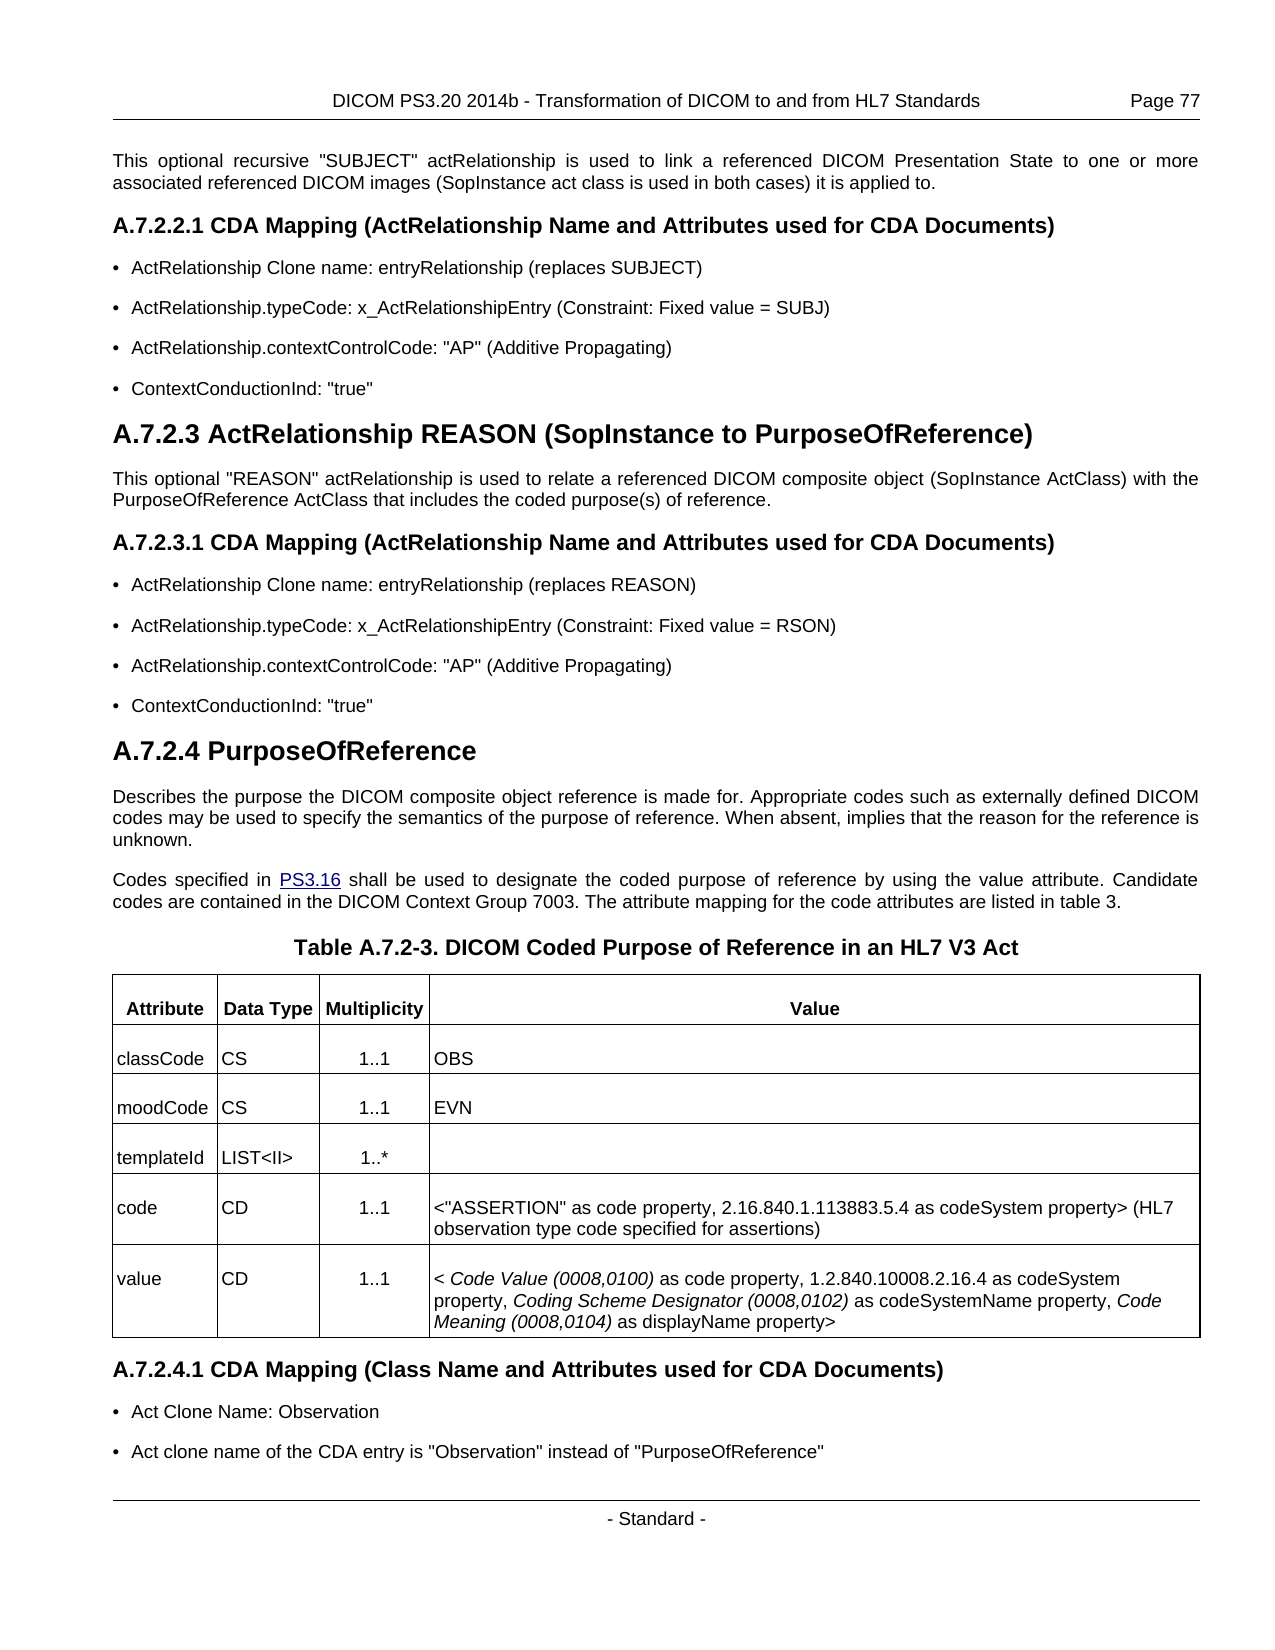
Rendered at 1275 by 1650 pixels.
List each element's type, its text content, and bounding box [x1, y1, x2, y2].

list Act clone name of the CDA entry is "Observation" instead of "PurposeOfReference" [112, 1441, 1200, 1463]
table_cell LIST<II> [218, 1124, 319, 1173]
text A.7.2.3.1 CDA Mapping (ActRelationship Name and Attributes used for CDA Documents) [112, 529, 1200, 555]
table_cell 1..1 [320, 1025, 429, 1073]
table_header Multiplicity [320, 975, 429, 1023]
table_cell CD [218, 1245, 319, 1337]
table_cell < Code Value (0008,0100) as code property, 1.2.840.10008.2.16.4 as codeSystem property, Coding Scheme Designator (0008,0102) as codeSystemName property, Code Meaning (0008,0104) as displayName property> [430, 1245, 1199, 1337]
text Table A.7.2-3. DICOM Coded Purpose of Reference in an HL7 V3 Act [112, 934, 1200, 960]
table_cell OBS [430, 1025, 1199, 1073]
list ActRelationship.contextControlCode: "AP" (Additive Propagating) [112, 337, 1200, 359]
text A.7.2.4 PurposeOfReference [112, 735, 1200, 767]
table_cell 1..1 [320, 1174, 429, 1244]
table_cell CS [218, 1074, 319, 1123]
table_cell moodCode [113, 1074, 217, 1123]
list ContextConductionInd: "true" [112, 695, 1200, 717]
table_cell <"ASSERTION" as code property, 2.16.840.1.113883.5.4 as codeSystem property> (HL7 observation type code specified for assertions) [430, 1174, 1199, 1244]
list ActRelationship.typeCode: x_ActRelationshipEntry (Constraint: Fixed value = RSON) [112, 614, 1200, 636]
table_cell code [113, 1174, 217, 1244]
table_cell CD [218, 1174, 319, 1244]
text A.7.2.4.1 CDA Mapping (Class Name and Attributes used for CDA Documents) [112, 1356, 1200, 1382]
table_cell EVN [430, 1074, 1199, 1123]
table_cell 1..* [320, 1124, 429, 1173]
text A.7.2.3 ActRelationship REASON (SopInstance to PurposeOfReference) [112, 418, 1200, 449]
list ActRelationship Clone name: entryRelationship (replaces REASON) [112, 574, 1200, 596]
list Act Clone Name: Observation [112, 1401, 1200, 1423]
table_cell value [113, 1245, 217, 1337]
table_cell 1..1 [320, 1074, 429, 1123]
table_header Data Type [218, 975, 319, 1023]
text Describes the purpose the DICOM composite object reference is made for. Appropriate codes such as externally defined DICOM codes may be used to specify the semantics of the purpose of reference. When absent, implies that the reason for the reference is unknown. [112, 785, 1200, 850]
table_cell CS [218, 1025, 319, 1073]
table_cell templateId [113, 1124, 217, 1173]
table_header Attribute [113, 975, 217, 1023]
list ContextConductionInd: "true" [112, 377, 1200, 399]
table_cell 1..1 [320, 1245, 429, 1337]
table_cell classCode [113, 1025, 217, 1073]
text A.7.2.2.1 CDA Mapping (ActRelationship Name and Attributes used for CDA Documents) [112, 212, 1200, 238]
list ActRelationship.typeCode: x_ActRelationshipEntry (Constraint: Fixed value = SUBJ) [112, 297, 1200, 318]
text This optional "REASON" actRelationship is used to relate a referenced DICOM composite object (SopInstance ActClass) with the PurposeOfReference ActClass that includes the coded purpose(s) of reference. [112, 468, 1200, 511]
table_header Value [430, 975, 1199, 1023]
list ActRelationship Clone name: entryRelationship (replaces SUBJECT) [112, 256, 1200, 278]
text This optional recursive "SUBJECT" actRelationship is used to link a referenced DICOM Presentation State to one or more associated referenced DICOM images (SopInstance act class is used in both cases) it is applied to. [112, 150, 1200, 193]
list ActRelationship.contextControlCode: "AP" (Additive Propagating) [112, 655, 1200, 676]
text Codes specified in PS3.16 shall be used to designate the coded purpose of reference by using the value attribute. Candidate codes are contained in the DICOM Context Group 7003. The attribute mapping for the code attributes are listed in table 3. [112, 869, 1200, 912]
table_cell [430, 1124, 1199, 1173]
